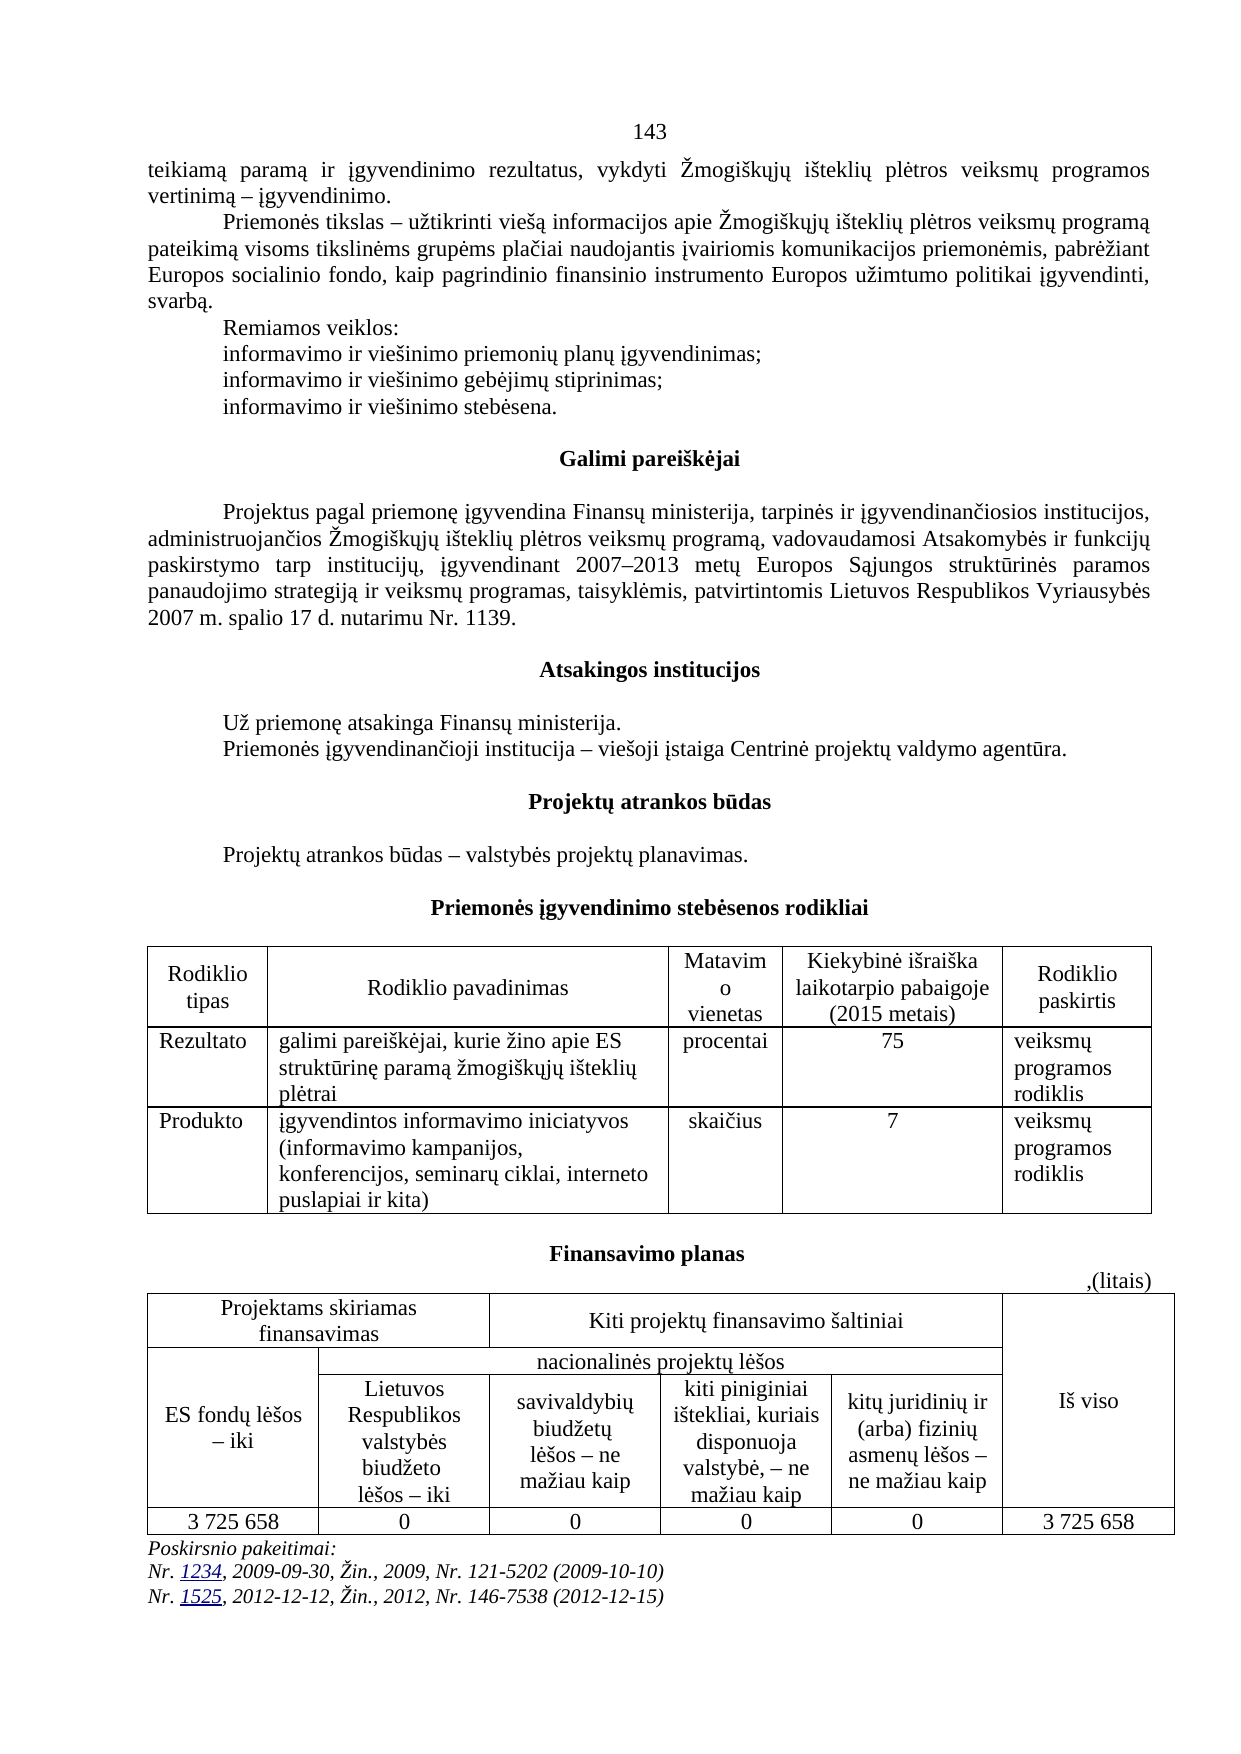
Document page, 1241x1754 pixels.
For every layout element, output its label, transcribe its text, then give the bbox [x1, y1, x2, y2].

text Projektų atrankos būdas – valstybės projektų planavimas. [148, 841, 1152, 867]
table_cell 0 [661, 1508, 831, 1534]
table_cell nacionalinės projektų lėšos [319, 1348, 1002, 1374]
table_cell 3 725 658 [148, 1508, 318, 1534]
table_cell ES fondų lėšos – iki [148, 1348, 318, 1507]
text Poskirsnio pakeitimai: [148, 1535, 1152, 1559]
text Priemonės įgyvendinančioji institucija – viešoji įstaiga Centrinė projektų valdymo agentūra. [148, 735, 1152, 762]
table_cell 0 [490, 1508, 660, 1534]
text Priemonės įgyvendinimo stebėsenos rodikliai [148, 893, 1152, 920]
text Finansavimo planas [148, 1240, 1152, 1267]
table_cell 75 [783, 1028, 1002, 1106]
table_cell procentai [669, 1028, 782, 1106]
table_cell 7 [783, 1108, 1002, 1213]
text Nr. 1234, 2009-09-30, Žin., 2009, Nr. 121-5202 (2009-10-10) [148, 1559, 1152, 1583]
table_header Iš viso [1003, 1294, 1174, 1507]
table_cell kitų juridinių ir (arba) fizinių asmenų lėšos – ne mažiau kaip [832, 1375, 1002, 1507]
table_cell galimi pareiškėjai, kurie žino apie ES struktūrinę paramą žmogiškųjų išteklių plėtrai [268, 1028, 668, 1106]
table_cell kiti piniginiai ištekliai, kuriais disponuoja valstybė, – ne mažiau kaip [661, 1375, 831, 1507]
table_cell veiksmų programos rodiklis [1003, 1108, 1151, 1213]
text Nr. 1525, 2012-12-12, Žin., 2012, Nr. 146-7538 (2012-12-15) [148, 1583, 1152, 1608]
text Remiamos veiklos: [148, 314, 1152, 340]
text informavimo ir viešinimo priemonių planų įgyvendinimas; [148, 340, 1152, 366]
text informavimo ir viešinimo gebėjimų stiprinimas; [148, 366, 1152, 393]
table_header Kiekybinė išraiška laikotarpio pabaigoje (2015 metais) [783, 947, 1002, 1026]
table_header Projektams skiriamas finansavimas [148, 1294, 489, 1347]
text Už priemonę atsakinga Finansų ministerija. [148, 709, 1152, 735]
text Projektų atrankos būdas [148, 788, 1152, 814]
table_header Rodiklio pavadinimas [268, 947, 668, 1026]
text Projektus pagal priemonę įgyvendina Finansų ministerija, tarpinės ir įgyvendinančiosios institucijos, administruojančios Žmogiškųjų išteklių plėtros veiksmų programą, vadovaudamosi Atsakomybės ir funkcijų paskirstymo tarp institucijų, įgyvendinant 2007–2013 metų Europos Sąjungos struktūrinės paramos panaudojimo strategiją ir veiksmų programas, taisyklėmis, patvirtintomis Lietuvos Respublikos Vyriausybės 2007 m. spalio 17 d. nutarimu Nr. 1139. [148, 498, 1152, 630]
table_cell veiksmų programos rodiklis [1003, 1028, 1151, 1106]
text Galimi pareiškėjai [148, 446, 1152, 472]
table_header Rodiklio tipas [148, 947, 267, 1026]
table_header Matavimo vienetas [669, 947, 782, 1026]
table_cell įgyvendintos informavimo iniciatyvos (informavimo kampanijos, konferencijos, seminarų ciklai, interneto puslapiai ir kita) [268, 1108, 668, 1213]
table_cell Produkto [148, 1108, 267, 1213]
table_cell 0 [319, 1508, 489, 1534]
table_cell skaičius [669, 1108, 782, 1213]
text ,(litais) [148, 1267, 1152, 1293]
text Priemonės tikslas – užtikrinti viešą informacijos apie Žmogiškųjų išteklių plėtros veiksmų programą pateikimą visoms tikslinėms grupėms plačiai naudojantis įvairiomis komunikacijos priemonėmis, pabrėžiant Europos socialinio fondo, kaip pagrindinio finansinio instrumento Europos užimtumo politikai įgyvendinti, svarbą. [148, 208, 1152, 314]
table_cell 3 725 658 [1003, 1508, 1174, 1534]
text informavimo ir viešinimo stebėsena. [148, 393, 1152, 419]
text Atsakingos institucijos [148, 656, 1152, 683]
table_header Kiti projektų finansavimo šaltiniai [490, 1294, 1002, 1347]
table_cell savivaldybių biudžetų lėšos – ne mažiau kaip [490, 1375, 660, 1507]
table_header Rodiklio paskirtis [1003, 947, 1151, 1026]
table_cell Rezultato [148, 1028, 267, 1106]
table_cell 0 [832, 1508, 1002, 1534]
table_cell Lietuvos Respublikos valstybės biudžeto lėšos – iki [319, 1375, 489, 1507]
text teikiamą paramą ir įgyvendinimo rezultatus, vykdyti Žmogiškųjų išteklių plėtros veiksmų programos vertinimą – įgyvendinimo. [148, 156, 1152, 208]
